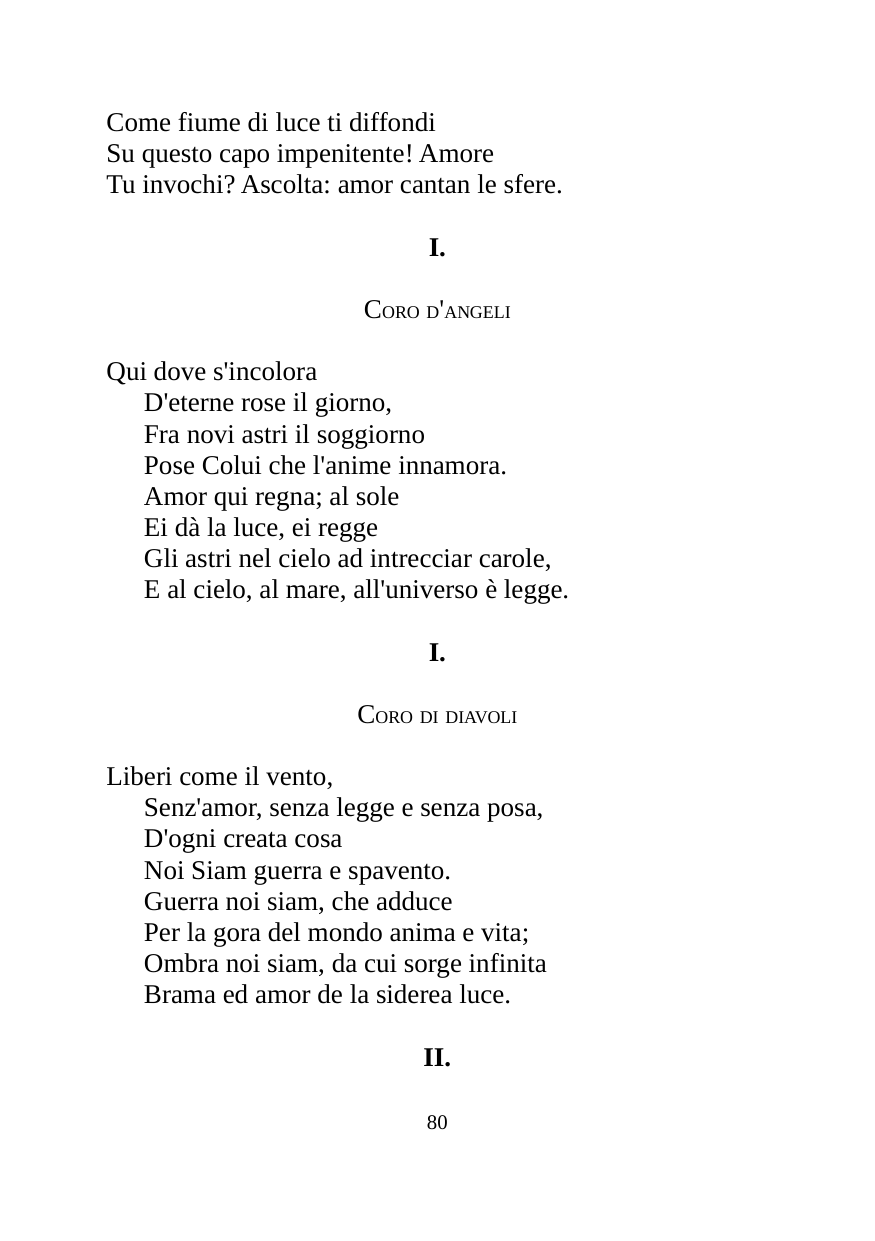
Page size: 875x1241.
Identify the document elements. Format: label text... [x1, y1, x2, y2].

text Liberi come il vento, [106, 760, 768, 791]
text Noi Siam guerra e spavento. [144, 854, 768, 885]
text Come fiume di luce ti diffondi [106, 106, 768, 137]
text I. [106, 231, 768, 262]
text Guerra noi siam, che adduce [144, 885, 768, 916]
text Ombra noi siam, da cui sorge infinita [144, 947, 768, 978]
text II. [106, 1041, 768, 1072]
text Ei dà la luce, ei regge [144, 511, 768, 542]
text Pose Colui che l'anime innamora. [144, 449, 768, 480]
text Senz'amor, senza legge e senza posa, [144, 791, 768, 823]
text Amor qui regna; al sole [144, 480, 768, 511]
text Su questo capo impenitente! Amore [106, 137, 768, 168]
text Fra novi astri il soggiorno [144, 418, 768, 449]
text I. [106, 636, 768, 667]
text E al cielo, al mare, all'universo è legge. [144, 573, 768, 604]
text D'ogni creata cosa [144, 823, 768, 854]
text Qui dove s'incolora [106, 355, 768, 387]
text Coro d'angeli [106, 293, 768, 324]
text Tu invochi? Ascolta: amor cantan le sfere. [106, 168, 768, 200]
text Brama ed amor de la siderea luce. [144, 978, 768, 1009]
text Per la gora del mondo anima e vita; [144, 916, 768, 947]
text D'eterne rose il giorno, [144, 387, 768, 418]
text Gli astri nel cielo ad intrecciar carole, [144, 542, 768, 573]
text Coro di diavoli [106, 698, 768, 729]
